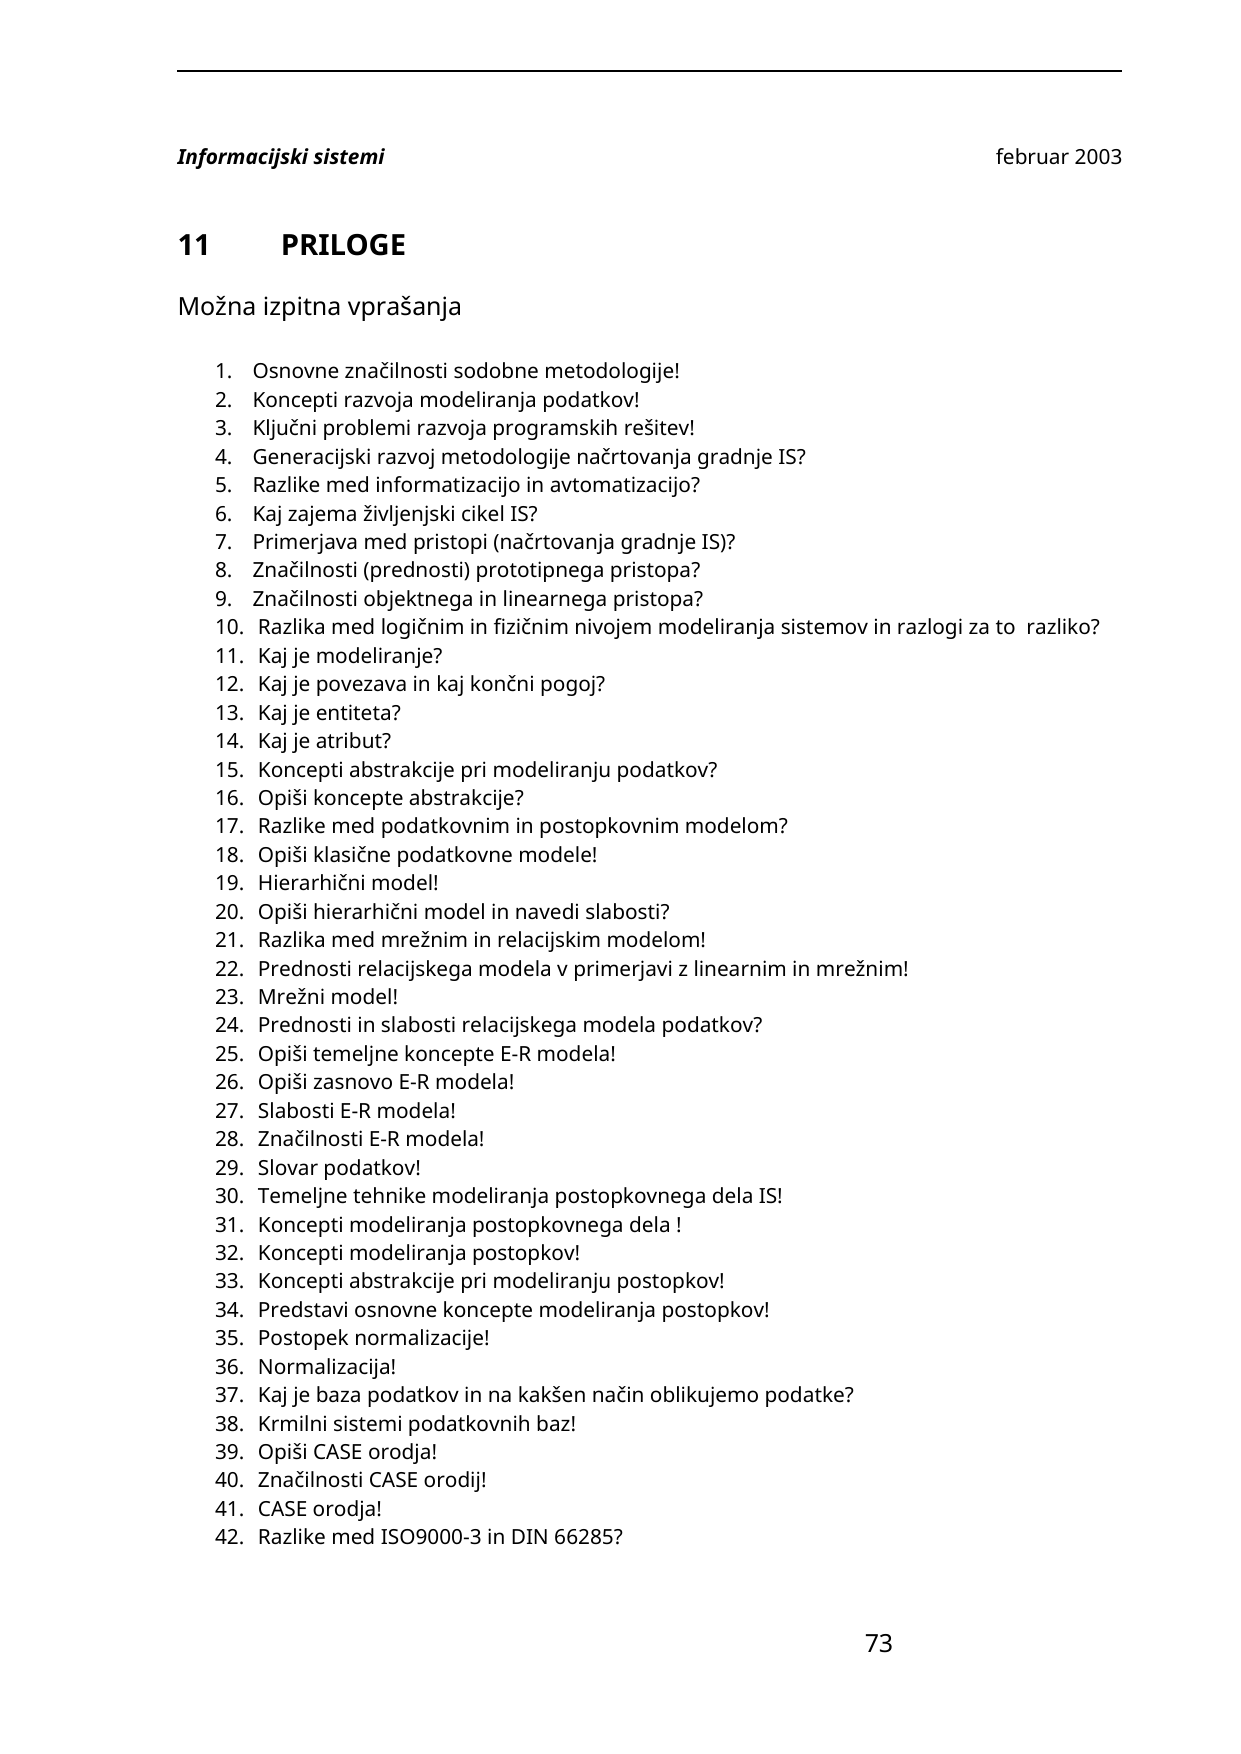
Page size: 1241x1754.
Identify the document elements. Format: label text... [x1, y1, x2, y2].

list Ključni problemi razvoja programskih rešitev! [215, 413, 1122, 442]
list Značilnosti E-R modela! [215, 1124, 1122, 1153]
subtitle Priloge [177, 224, 1122, 263]
list Osnovne značilnosti sodobne metodologije! [215, 357, 1122, 385]
list Kaj je atribut? [215, 726, 1122, 755]
list Opiši CASE orodja! [215, 1437, 1122, 1466]
text Možna izpitna vprašanja [177, 288, 1122, 322]
list Koncepti modeliranja postopkov! [215, 1238, 1122, 1267]
list Opiši klasične podatkovne modele! [215, 840, 1122, 868]
list Prednosti relacijskega modela v primerjavi z linearnim in mrežnim! [215, 954, 1122, 982]
list Opiši hierarhični model in navedi slabosti? [215, 897, 1122, 925]
list Mrežni model! [215, 982, 1122, 1011]
list Razlike med informatizacijo in avtomatizacijo? [215, 470, 1122, 499]
list Hierarhični model! [215, 868, 1122, 897]
list CASE orodja! [215, 1494, 1122, 1522]
list Kaj zajema življenjski cikel IS? [215, 499, 1122, 527]
list Razlika med logičnim in fizičnim nivojem modeliranja sistemov in razlogi za to razliko? [215, 612, 1122, 641]
list Slabosti E-R modela! [215, 1096, 1122, 1124]
list Koncepti modeliranja postopkovnega dela ! [215, 1210, 1122, 1238]
list Razlika med mrežnim in relacijskim modelom! [215, 925, 1122, 954]
list Opiši zasnovo E-R modela! [215, 1067, 1122, 1096]
list Koncepti abstrakcije pri modeliranju postopkov! [215, 1267, 1122, 1295]
list Slovar podatkov! [215, 1153, 1122, 1181]
list Prednosti in slabosti relacijskega modela podatkov? [215, 1011, 1122, 1039]
list Normalizacija! [215, 1352, 1122, 1380]
list Koncepti abstrakcije pri modeliranju podatkov? [215, 755, 1122, 783]
list Kaj je modeliranje? [215, 641, 1122, 669]
list Opiši temeljne koncepte E-R modela! [215, 1039, 1122, 1067]
list Značilnosti CASE orodij! [215, 1466, 1122, 1494]
list Postopek normalizacije! [215, 1323, 1122, 1352]
list Značilnosti (prednosti) prototipnega pristopa? [215, 556, 1122, 584]
list Krmilni sistemi podatkovnih baz! [215, 1409, 1122, 1437]
list Razlike med ISO9000-3 in DIN 66285? [215, 1522, 1122, 1551]
list Koncepti razvoja modeliranja podatkov! [215, 385, 1122, 413]
list Predstavi osnovne koncepte modeliranja postopkov! [215, 1295, 1122, 1323]
list Kaj je baza podatkov in na kakšen način oblikujemo podatke? [215, 1380, 1122, 1409]
list Opiši koncepte abstrakcije? [215, 783, 1122, 812]
list Kaj je povezava in kaj končni pogoj? [215, 669, 1122, 698]
list Temeljne tehnike modeliranja postopkovnega dela IS! [215, 1181, 1122, 1210]
list Značilnosti objektnega in linearnega pristopa? [215, 584, 1122, 612]
list Razlike med podatkovnim in postopkovnim modelom? [215, 812, 1122, 840]
list Generacijski razvoj metodologije načrtovanja gradnje IS? [215, 442, 1122, 470]
list Kaj je entiteta? [215, 698, 1122, 726]
list Primerjava med pristopi (načrtovanja gradnje IS)? [215, 527, 1122, 556]
